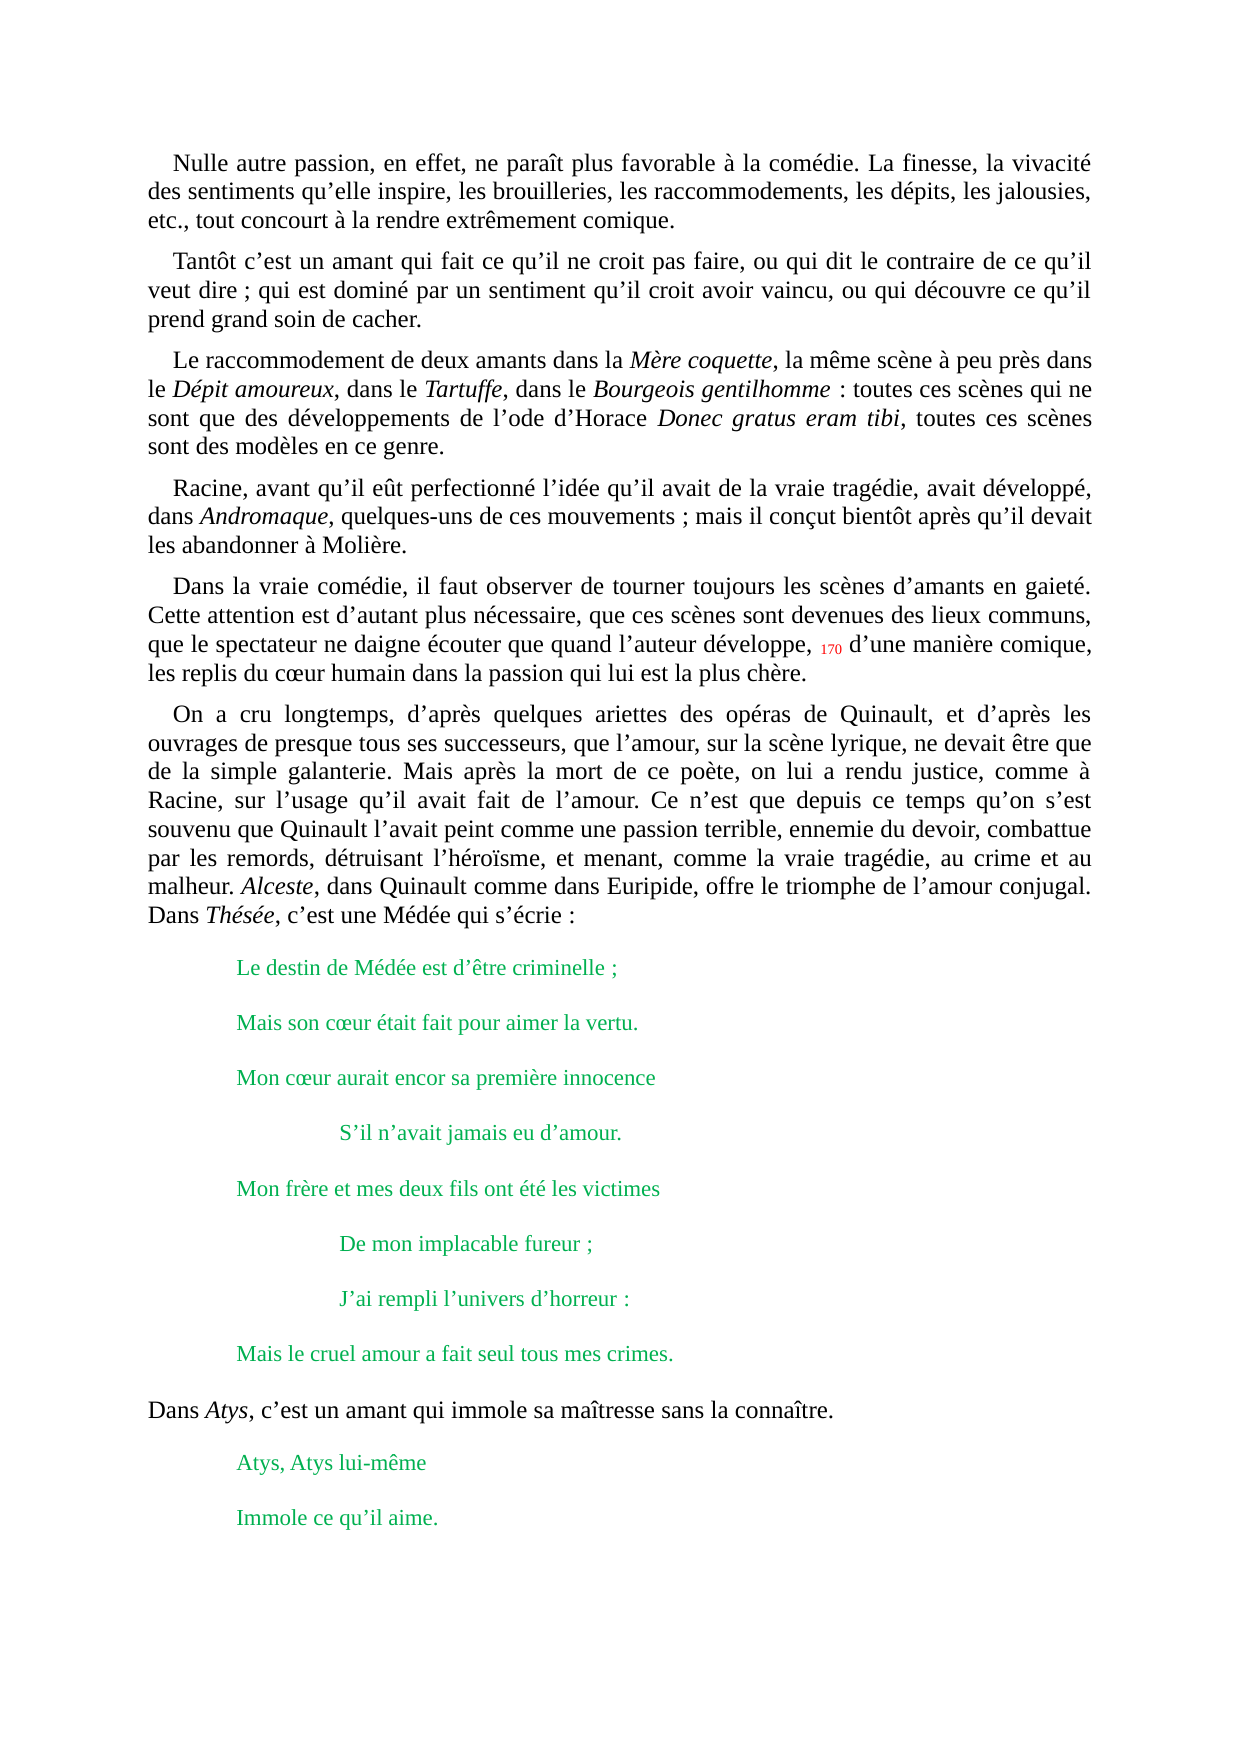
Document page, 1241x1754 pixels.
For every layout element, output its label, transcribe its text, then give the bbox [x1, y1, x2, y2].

text Le raccommodement de deux amants dans la Mère coquette, la même scène à peu près dans le Dépit amoureux, dans le Tartuffe, dans le Bourgeois gentilhomme : toutes ces scènes qui ne sont que des développements de l’ode d’Horace Donec gratus eram tibi, toutes ces scènes sont des modèles en ce genre. [148, 345, 1093, 460]
text Tantôt c’est un amant qui fait ce qu’il ne croit pas faire, ou qui dit le contraire de ce qu’il veut dire ; qui est dominé par un sentiment qu’il croit avoir vaincu, ou qui découvre ce qu’il prend grand soin de cacher. [148, 246, 1093, 333]
text J’ai rempli l’univers d’horreur : [236, 1285, 1093, 1311]
text Dans la vraie comédie, il faut observer de tourner toujours les scènes d’amants en gaieté. Cette attention est d’autant plus nécessaire, que ces scènes sont devenues des lieux communs, que le spectateur ne daigne écouter que quand l’auteur développe, 170 d’une manière comique, les replis du cœur humain dans la passion qui lui est la plus chère. [148, 571, 1093, 686]
text De mon implacable fureur ; [236, 1230, 1093, 1256]
text Immole ce qu’il aime. [236, 1504, 1093, 1531]
text Racine, avant qu’il eût perfectionné l’idée qu’il avait de la vraie tragédie, avait développé, dans Andromaque, quelques-uns de ces mouvements ; mais il conçut bientôt après qu’il devait les abandonner à Molière. [148, 473, 1093, 559]
text Mon cœur aurait encor sa première innocence [236, 1064, 1093, 1091]
text Dans Atys, c’est un amant qui immole sa maîtresse sans la connaître. [148, 1396, 1093, 1424]
text Le destin de Médée est d’être criminelle ; [236, 954, 1093, 980]
text S’il n’avait jamais eu d’amour. [236, 1119, 1093, 1146]
text Nulle autre passion, en effet, ne paraît plus favorable à la comédie. La finesse, la vivacité des sentiments qu’elle inspire, les brouilleries, les raccommodements, les dépits, les jalousies, etc., tout concourt à la rendre extrêmement comique. [148, 148, 1093, 234]
text Mais le cruel amour a fait seul tous mes crimes. [236, 1340, 1093, 1367]
text On a cru longtemps, d’après quelques ariettes des opéras de Quinault, et d’après les ouvrages de presque tous ses successeurs, que l’amour, sur la scène lyrique, ne devait être que de la simple galanterie. Mais après la mort de ce poète, on lui a rendu justice, comme à Racine, sur l’usage qu’il avait fait de l’amour. Ce n’est que depuis ce temps qu’on s’est souvenu que Quinault l’avait peint comme une passion terrible, ennemie du devoir, combattue par les remords, détruisant l’héroïsme, et menant, comme la vraie tragédie, au crime et au malheur. Alceste, dans Quinault comme dans Euripide, offre le triomphe de l’amour conjugal. Dans Thésée, c’est une Médée qui s’écrie : [148, 699, 1093, 929]
text Atys, Atys lui-même [236, 1449, 1093, 1476]
text Mais son cœur était fait pour aimer la vertu. [236, 1009, 1093, 1035]
text Mon frère et mes deux fils ont été les victimes [236, 1175, 1093, 1201]
